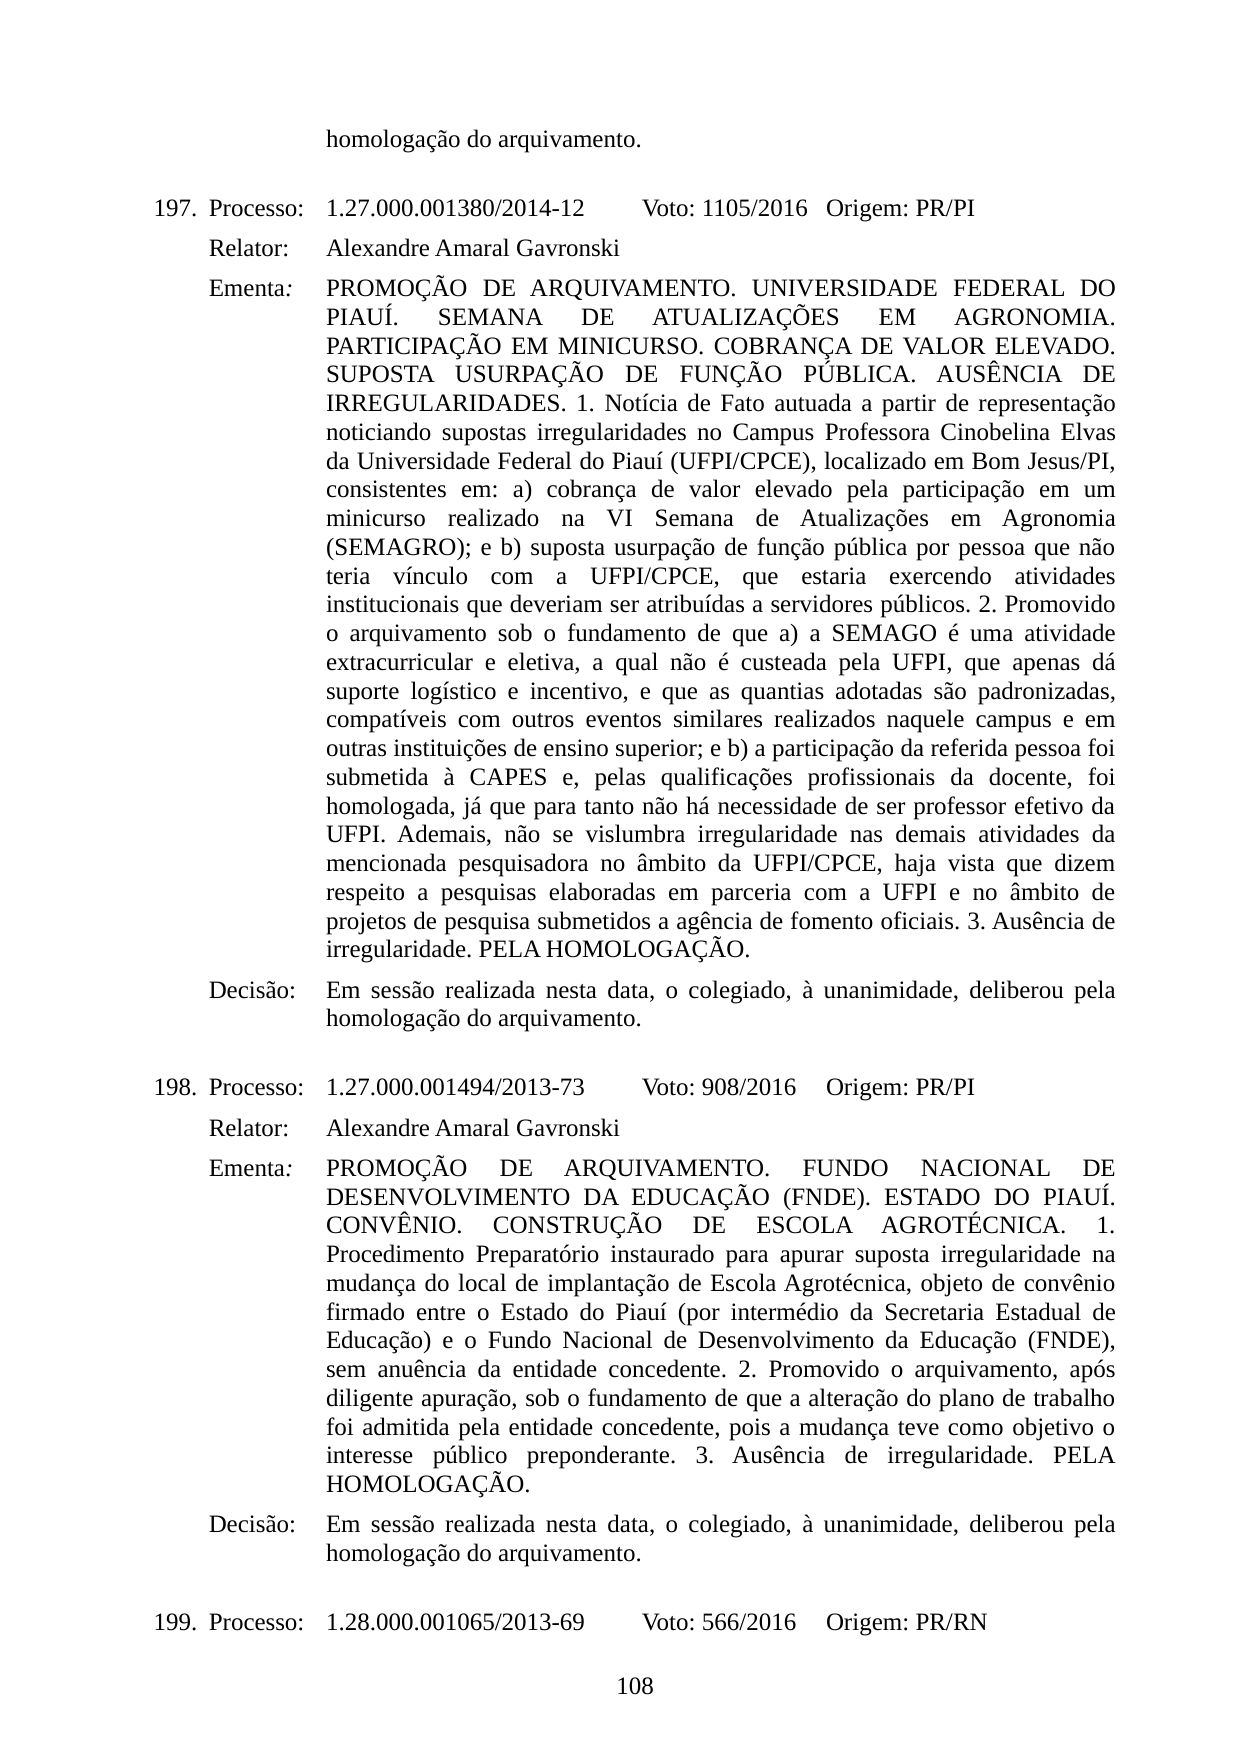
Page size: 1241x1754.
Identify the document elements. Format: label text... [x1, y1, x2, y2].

table_header 1.27.000.001380/2014-12 [320, 187, 636, 227]
table_cell [148, 268, 203, 969]
table_cell Em sessão realizada nesta data, o colegiado, à unanimidade, deliberou pela homologação do arquivamento. [320, 1504, 1122, 1572]
table_cell [203, 118, 320, 158]
table_cell homologação do arquivamento. [320, 118, 1122, 158]
table_header 1.27.000.001494/2013-73 [320, 1067, 636, 1107]
table_header Origem: PR/PI [820, 1067, 1122, 1107]
table_header Voto: 908/2016 [636, 1067, 820, 1107]
table_header Processo: [203, 1067, 320, 1107]
table_header 198. [148, 1067, 203, 1107]
table_header Voto: 1105/2016 [636, 187, 820, 227]
table_cell Alexandre Amaral Gavronski [320, 1107, 1122, 1147]
table_cell [148, 1504, 203, 1572]
table_cell Ementa: [203, 1147, 320, 1503]
table_cell Decisão: [203, 1504, 320, 1572]
table_cell [148, 1147, 203, 1503]
table_header 199. [148, 1601, 203, 1641]
table_cell Relator: [203, 1107, 320, 1147]
table_header Processo: [203, 187, 320, 227]
table_cell PROMOÇÃO DE ARQUIVAMENTO. FUNDO NACIONAL DE DESENVOLVIMENTO DA EDUCAÇÃO (FNDE). ESTADO DO PIAUÍ. CONVÊNIO. CONSTRUÇÃO DE ESCOLA AGROTÉCNICA. 1. Procedimento Preparatório instaurado para apurar suposta irregularidade na mudança do local de implantação de Escola Agrotécnica, objeto de convênio firmado entre o Estado do Piauí (por intermédio da Secretaria Estadual de Educação) e o Fundo Nacional de Desenvolvimento da Educação (FNDE), sem anuência da entidade concedente. 2. Promovido o arquivamento, após diligente apuração, sob o fundamento de que a alteração do plano de trabalho foi admitida pela entidade concedente, pois a mudança teve como objetivo o interesse público preponderante. 3. Ausência de irregularidade. PELA HOMOLOGAÇÃO. [320, 1147, 1122, 1503]
table_cell [148, 1107, 203, 1147]
table_header 197. [148, 187, 203, 227]
table_cell [148, 118, 203, 158]
table_cell PROMOÇÃO DE ARQUIVAMENTO. UNIVERSIDADE FEDERAL DO PIAUÍ. SEMANA DE ATUALIZAÇÕES EM AGRONOMIA. PARTICIPAÇÃO EM MINICURSO. COBRANÇA DE VALOR ELEVADO. SUPOSTA USURPAÇÃO DE FUNÇÃO PÚBLICA. AUSÊNCIA DE IRREGULARIDADES. 1. Notícia de Fato autuada a partir de representação noticiando supostas irregularidades no Campus Professora Cinobelina Elvas da Universidade Federal do Piauí (UFPI/CPCE), localizado em Bom Jesus/PI, consistentes em: a) cobrança de valor elevado pela participação em um minicurso realizado na VI Semana de Atualizações em Agronomia (SEMAGRO); e b) suposta usurpação de função pública por pessoa que não teria vínculo com a UFPI/CPCE, que estaria exercendo atividades institucionais que deveriam ser atribuídas a servidores públicos. 2. Promovido o arquivamento sob o fundamento de que a) a SEMAGO é uma atividade extracurricular e eletiva, a qual não é custeada pela UFPI, que apenas dá suporte logístico e incentivo, e que as quantias adotadas são padronizadas, compatíveis com outros eventos similares realizados naquele campus e em outras instituições de ensino superior; e b) a participação da referida pessoa foi submetida à CAPES e, pelas qualificações profissionais da docente, foi homologada, já que para tanto não há necessidade de ser professor efetivo da UFPI. Ademais, não se vislumbra irregularidade nas demais atividades da mencionada pesquisadora no âmbito da UFPI/CPCE, haja vista que dizem respeito a pesquisas elaboradas em parceria com a UFPI e no âmbito de projetos de pesquisa submetidos a agência de fomento oficiais. 3. Ausência de irregularidade. PELA HOMOLOGAÇÃO. [320, 268, 1122, 969]
table_header Voto: 566/2016 [636, 1601, 820, 1641]
table_header 1.28.000.001065/2013-69 [320, 1601, 636, 1641]
table_cell [148, 969, 203, 1038]
table_cell [148, 227, 203, 267]
table_cell Em sessão realizada nesta data, o colegiado, à unanimidade, deliberou pela homologação do arquivamento. [320, 969, 1122, 1038]
table_header Origem: PR/PI [820, 187, 1122, 227]
table_header Processo: [203, 1601, 320, 1641]
table_header Origem: PR/RN [820, 1601, 1122, 1641]
table_cell Ementa: [203, 268, 320, 969]
table_cell Decisão: [203, 969, 320, 1038]
table_cell Alexandre Amaral Gavronski [320, 227, 1122, 267]
table_cell Relator: [203, 227, 320, 267]
